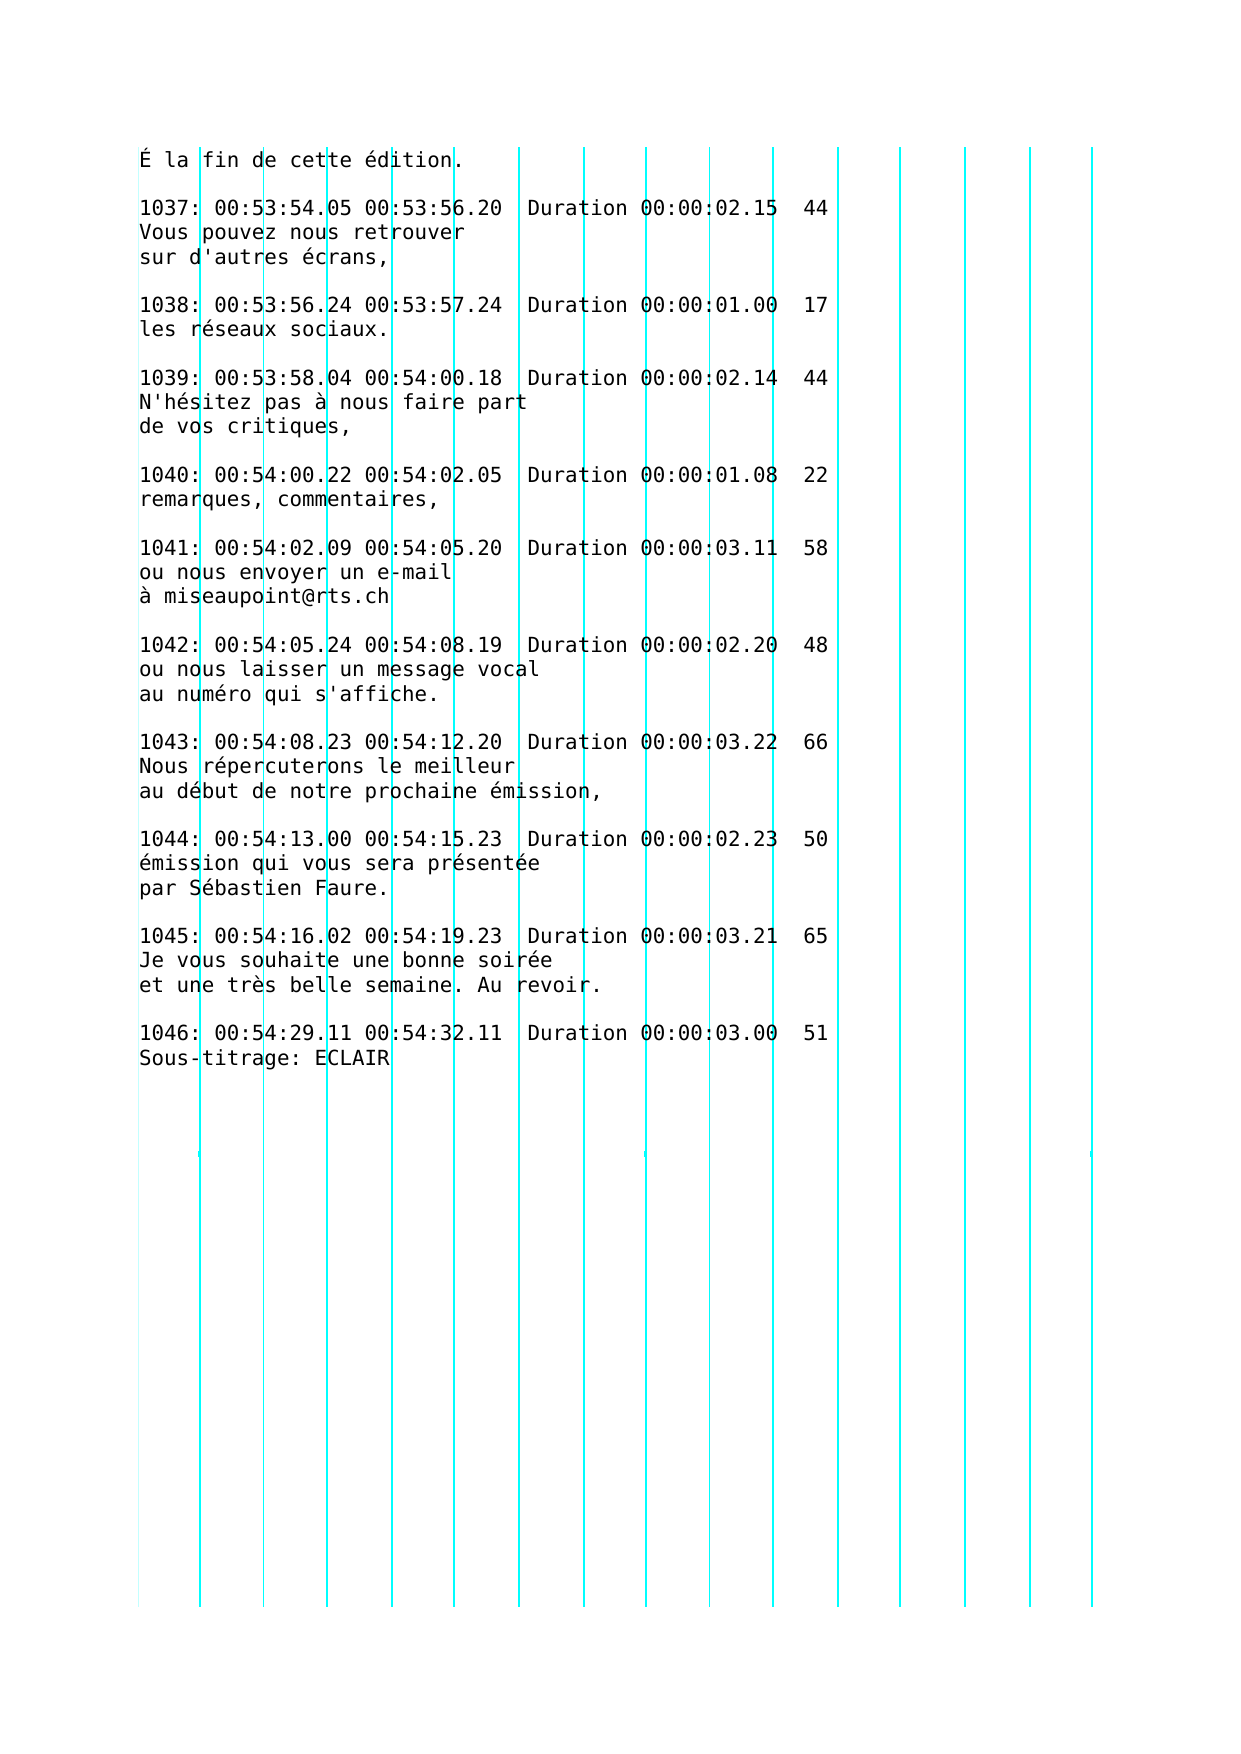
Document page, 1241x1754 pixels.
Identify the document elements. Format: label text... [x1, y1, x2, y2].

text É la fin de cette édition. [139, 148, 1101, 172]
text Je vous souhaite une bonne soirée [139, 948, 1101, 973]
text Nous répercuterons le meilleur [139, 754, 1101, 779]
text émission qui vous sera présentée [139, 851, 1101, 876]
text sur d'autres écrans, [139, 245, 1101, 269]
text et une très belle semaine. Au revoir. [139, 973, 1101, 997]
text 1040: 00:54:00.22 00:54:02.05 Duration 00:00:01.08 22 [139, 463, 1101, 487]
text ou nous envoyer un e-mail [139, 560, 1101, 584]
text ou nous laisser un message vocal [139, 657, 1101, 682]
text 1041: 00:54:02.09 00:54:05.20 Duration 00:00:03.11 58 [139, 536, 1101, 560]
text 1046: 00:54:29.11 00:54:32.11 Duration 00:00:03.00 51 [139, 1021, 1101, 1046]
text 1044: 00:54:13.00 00:54:15.23 Duration 00:00:02.23 50 [139, 827, 1101, 851]
picture [138, 147, 1102, 1607]
text 1042: 00:54:05.24 00:54:08.19 Duration 00:00:02.20 48 [139, 633, 1101, 657]
text 1045: 00:54:16.02 00:54:19.23 Duration 00:00:03.21 65 [139, 924, 1101, 948]
text 1039: 00:53:58.04 00:54:00.18 Duration 00:00:02.14 44 [139, 366, 1101, 390]
text 1043: 00:54:08.23 00:54:12.20 Duration 00:00:03.22 66 [139, 730, 1101, 754]
text les réseaux sociaux. [139, 317, 1101, 342]
text par Sébastien Faure. [139, 876, 1101, 900]
text 1037: 00:53:54.05 00:53:56.20 Duration 00:00:02.15 44 [139, 196, 1101, 220]
text remarques, commentaires, [139, 487, 1101, 512]
text au début de notre prochaine émission, [139, 779, 1101, 803]
text au numéro qui s'affiche. [139, 682, 1101, 706]
text Sous-titrage: ECLAIR [139, 1046, 1101, 1070]
text Vous pouvez nous retrouver [139, 220, 1101, 245]
text N'hésitez pas à nous faire part [139, 390, 1101, 414]
text de vos critiques, [139, 414, 1101, 439]
text 1038: 00:53:56.24 00:53:57.24 Duration 00:00:01.00 17 [139, 293, 1101, 317]
text à miseaupoint@rts.ch [139, 584, 1101, 609]
